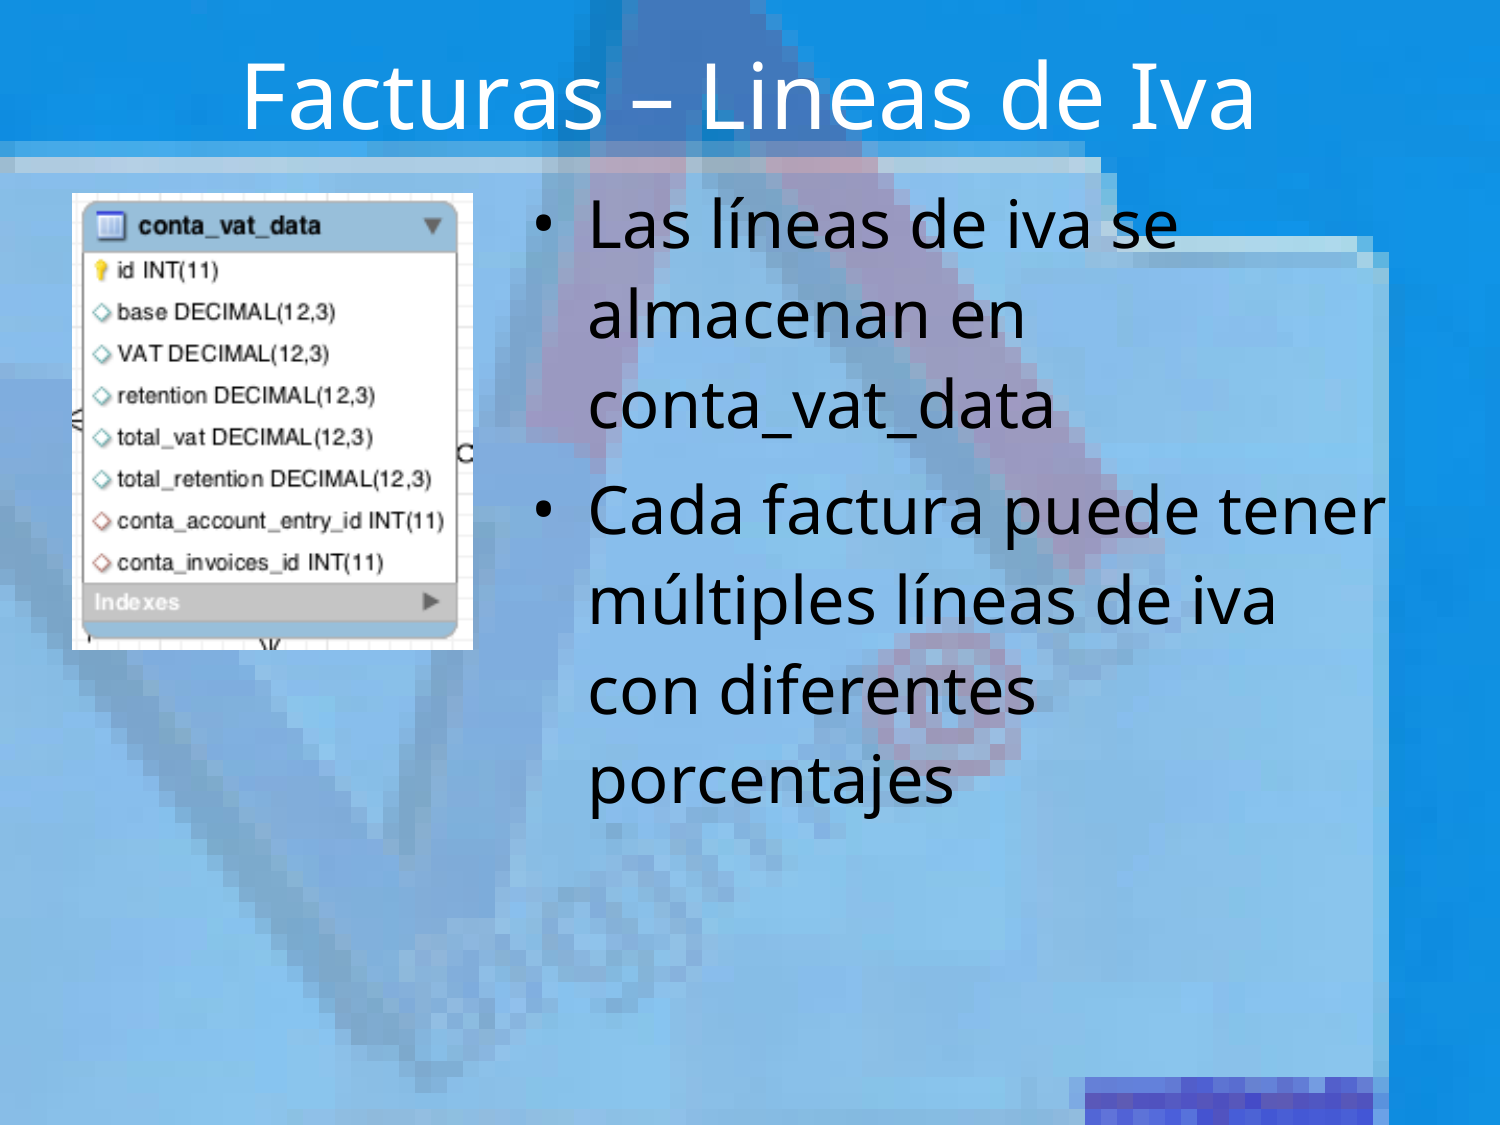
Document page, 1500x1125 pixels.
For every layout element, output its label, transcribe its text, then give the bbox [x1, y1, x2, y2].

picture [0, 0, 1500, 1125]
list Las líneas de iva se almacenan en conta_vat_data Cada factura puede tener múltiples líneas de iva con diferentes porcentajes [531, 177, 1388, 1034]
title Facturas – Lineas de Iva [112, 0, 1388, 214]
